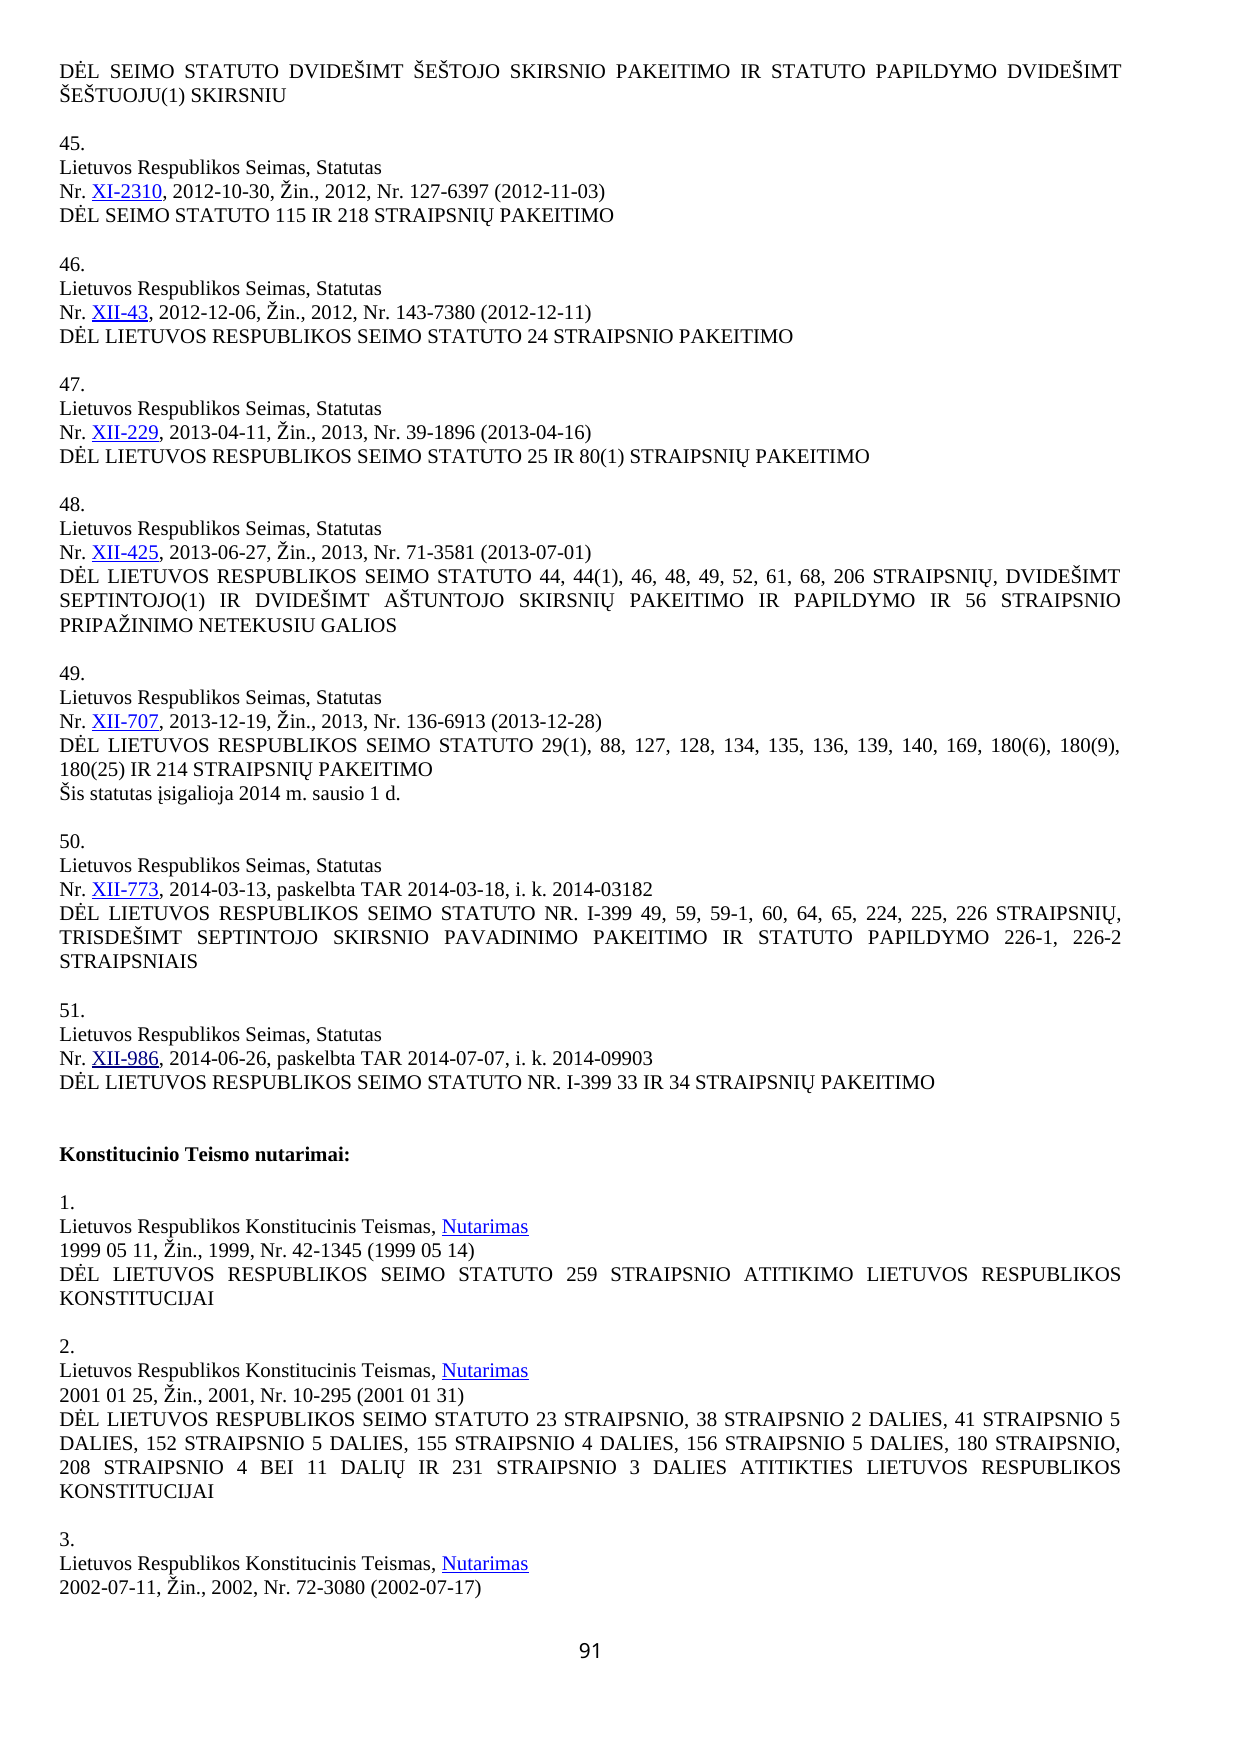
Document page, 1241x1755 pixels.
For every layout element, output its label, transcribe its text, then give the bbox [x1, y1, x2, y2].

text 1999 05 11, Žin., 1999, Nr. 42-1345 (1999 05 14) [59, 1238, 1122, 1262]
text Lietuvos Respublikos Konstitucinis Teismas, Nutarimas [59, 1551, 1122, 1575]
text Lietuvos Respublikos Seimas, Statutas [59, 276, 1122, 300]
text DĖL LIETUVOS RESPUBLIKOS SEIMO STATUTO NR. I-399 33 IR 34 STRAIPSNIŲ PAKEITIMO [59, 1070, 1122, 1094]
text DĖL LIETUVOS RESPUBLIKOS SEIMO STATUTO NR. I-399 49, 59, 59-1, 60, 64, 65, 224, 225, 226 STRAIPSNIŲ, TRISDEŠIMT SEPTINTOJO SKIRSNIO PAVADINIMO PAKEITIMO IR STATUTO PAPILDYMO 226-1, 226-2 STRAIPSNIAIS [59, 901, 1122, 973]
text DĖL LIETUVOS RESPUBLIKOS SEIMO STATUTO 24 STRAIPSNIO PAKEITIMO [59, 324, 1122, 348]
text DĖL LIETUVOS RESPUBLIKOS SEIMO STATUTO 23 STRAIPSNIO, 38 STRAIPSNIO 2 DALIES, 41 STRAIPSNIO 5 DALIES, 152 STRAIPSNIO 5 DALIES, 155 STRAIPSNIO 4 DALIES, 156 STRAIPSNIO 5 DALIES, 180 STRAIPSNIO, 208 STRAIPSNIO 4 BEI 11 DALIŲ IR 231 STRAIPSNIO 3 DALIES ATITIKTIES LIETUVOS RESPUBLIKOS KONSTITUCIJAI [59, 1407, 1122, 1503]
text 47. [59, 372, 1122, 396]
text 50. [59, 829, 1122, 853]
text Lietuvos Respublikos Seimas, Statutas [59, 1022, 1122, 1046]
text Nr. XII-986, 2014-06-26, paskelbta TAR 2014-07-07, i. k. 2014-09903 [59, 1046, 1122, 1070]
text Lietuvos Respublikos Seimas, Statutas [59, 516, 1122, 540]
text Konstitucinio Teismo nutarimai: [59, 1142, 1122, 1166]
text 2001 01 25, Žin., 2001, Nr. 10-295 (2001 01 31) [59, 1382, 1122, 1407]
text 2. [59, 1334, 1122, 1358]
text 46. [59, 252, 1122, 276]
text DĖL LIETUVOS RESPUBLIKOS SEIMO STATUTO 25 IR 80(1) STRAIPSNIŲ PAKEITIMO [59, 444, 1122, 468]
text Lietuvos Respublikos Seimas, Statutas [59, 155, 1122, 179]
text DĖL LIETUVOS RESPUBLIKOS SEIMO STATUTO 259 STRAIPSNIO ATITIKIMO LIETUVOS RESPUBLIKOS KONSTITUCIJAI [59, 1262, 1122, 1310]
text 49. [59, 661, 1122, 685]
text DĖL LIETUVOS RESPUBLIKOS SEIMO STATUTO 29(1), 88, 127, 128, 134, 135, 136, 139, 140, 169, 180(6), 180(9), 180(25) IR 214 STRAIPSNIŲ PAKEITIMO [59, 733, 1122, 781]
text Nr. XII-773, 2014-03-13, paskelbta TAR 2014-03-18, i. k. 2014-03182 [59, 877, 1122, 901]
text 45. [59, 131, 1122, 155]
text 51. [59, 997, 1122, 1022]
text Nr. XII-425, 2013-06-27, Žin., 2013, Nr. 71-3581 (2013-07-01) [59, 540, 1122, 564]
text Nr. XII-229, 2013-04-11, Žin., 2013, Nr. 39-1896 (2013-04-16) [59, 420, 1122, 444]
text Lietuvos Respublikos Seimas, Statutas [59, 853, 1122, 877]
text 3. [59, 1527, 1122, 1551]
text 1. [59, 1190, 1122, 1214]
text Lietuvos Respublikos Konstitucinis Teismas, Nutarimas [59, 1358, 1122, 1382]
text 2002-07-11, Žin., 2002, Nr. 72-3080 (2002-07-17) [59, 1575, 1122, 1599]
text DĖL LIETUVOS RESPUBLIKOS SEIMO STATUTO 44, 44(1), 46, 48, 49, 52, 61, 68, 206 STRAIPSNIŲ, DVIDEŠIMT SEPTINTOJO(1) IR DVIDEŠIMT AŠTUNTOJO SKIRSNIŲ PAKEITIMO IR PAPILDYMO IR 56 STRAIPSNIO PRIPAŽINIMO NETEKUSIU GALIOS [59, 564, 1122, 637]
text DĖL SEIMO STATUTO DVIDEŠIMT ŠEŠTOJO SKIRSNIO PAKEITIMO IR STATUTO PAPILDYMO DVIDEŠIMT ŠEŠTUOJU(1) SKIRSNIU [59, 59, 1122, 107]
text Lietuvos Respublikos Seimas, Statutas [59, 396, 1122, 420]
text Šis statutas įsigalioja 2014 m. sausio 1 d. [59, 781, 1122, 805]
text Nr. XII-43, 2012-12-06, Žin., 2012, Nr. 143-7380 (2012-12-11) [59, 300, 1122, 324]
text Lietuvos Respublikos Seimas, Statutas [59, 685, 1122, 709]
text DĖL SEIMO STATUTO 115 IR 218 STRAIPSNIŲ PAKEITIMO [59, 203, 1122, 227]
text Nr. XII-707, 2013-12-19, Žin., 2013, Nr. 136-6913 (2013-12-28) [59, 709, 1122, 733]
text Nr. XI-2310, 2012-10-30, Žin., 2012, Nr. 127-6397 (2012-11-03) [59, 179, 1122, 203]
text Lietuvos Respublikos Konstitucinis Teismas, Nutarimas [59, 1214, 1122, 1238]
text 48. [59, 492, 1122, 516]
